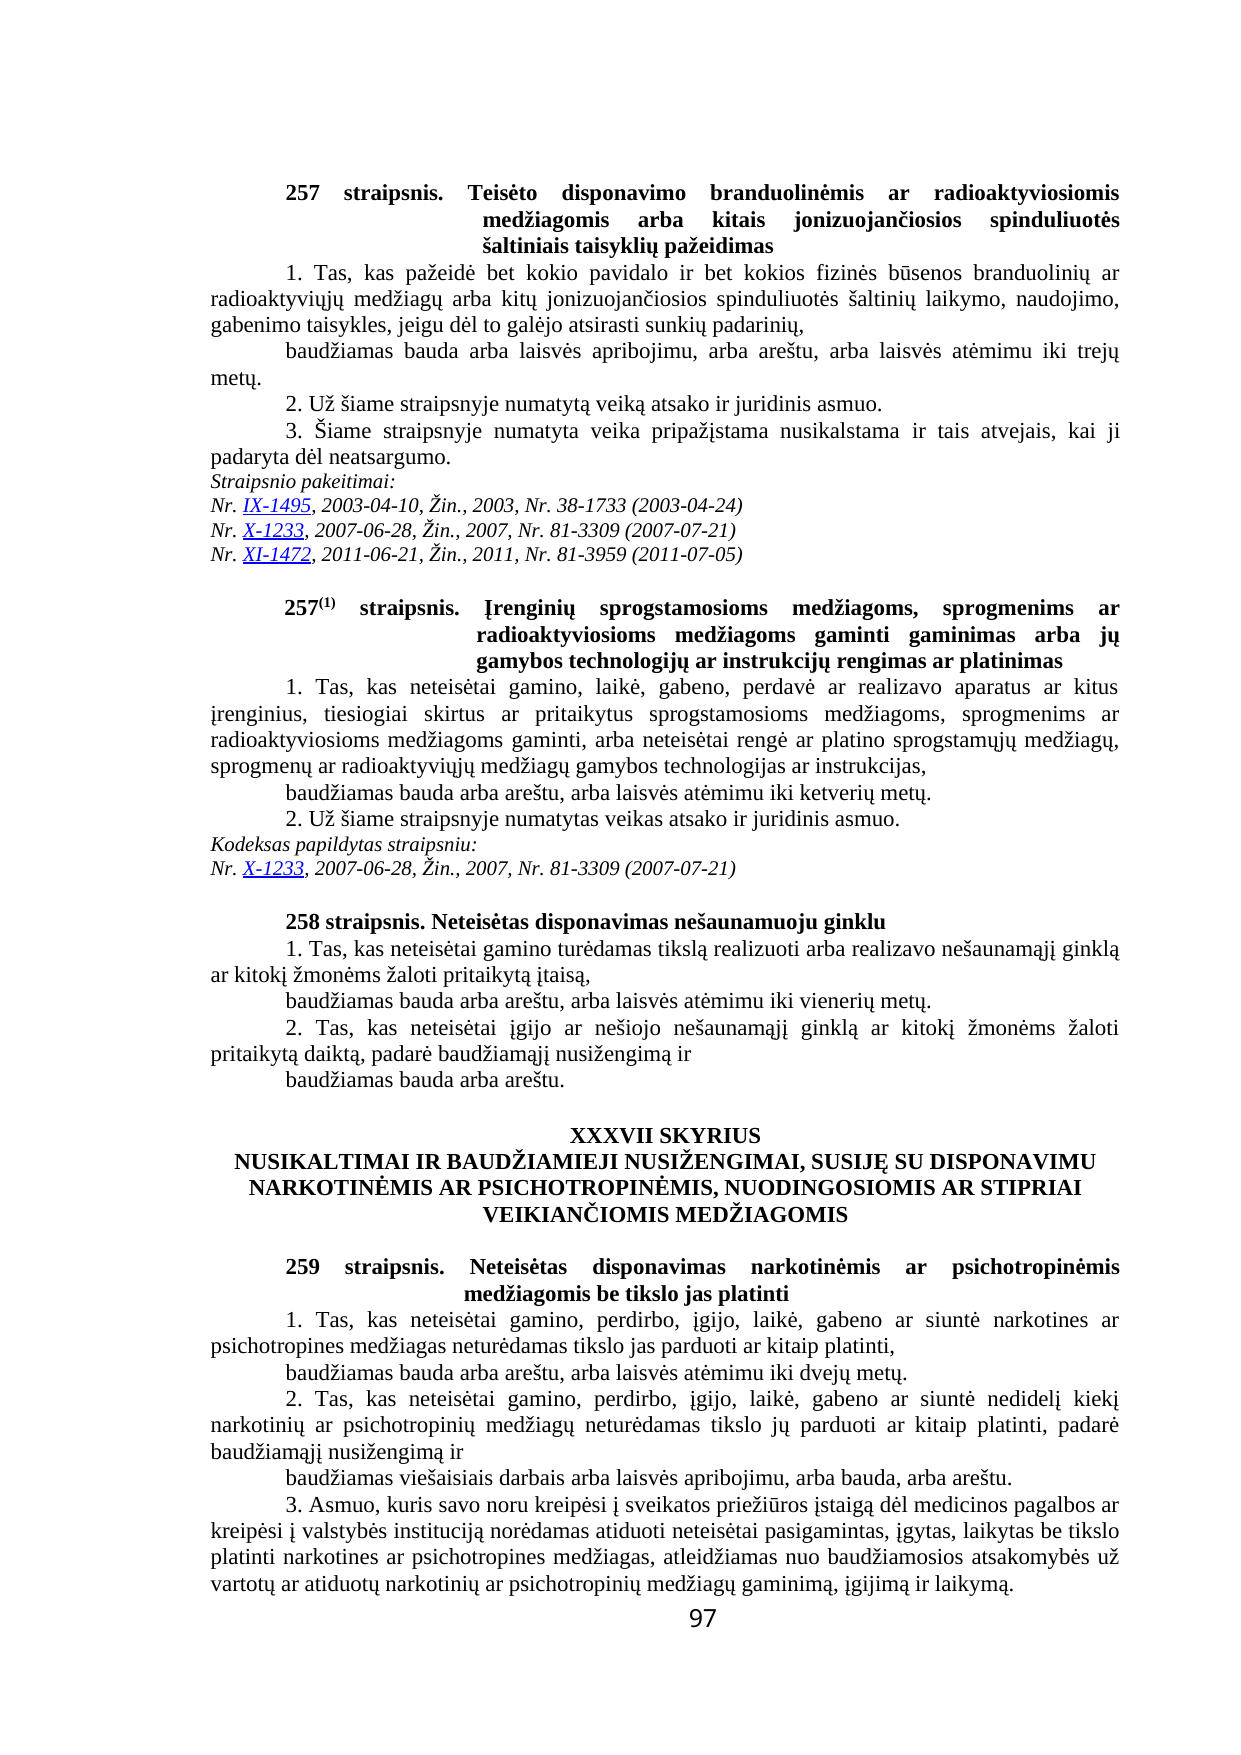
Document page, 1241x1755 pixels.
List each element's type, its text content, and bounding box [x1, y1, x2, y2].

text XXXVII SKYRIUS [210, 1122, 1120, 1148]
text baudžiamas bauda arba laisvės apribojimu, arba areštu, arba laisvės atėmimu iki trejų metų. [210, 338, 1120, 390]
text baudžiamas bauda arba areštu, arba laisvės atėmimu iki vienerių metų. [210, 987, 1120, 1014]
text baudžiamas bauda arba areštu, arba laisvės atėmimu iki dvejų metų. [210, 1359, 1120, 1385]
text 257(1) straipsnis. Įrenginių sprogstamosioms medžiagoms, sprogmenims ar radioaktyviosioms medžiagoms gaminti gaminimas arba jų gamybos technologijų ar instrukcijų rengimas ar platinimas [284, 594, 1120, 673]
text 1. Tas, kas neteisėtai gamino, perdirbo, įgijo, laikė, gabeno ar siuntė narkotines ar psichotropines medžiagas neturėdamas tikslo jas parduoti ar kitaip platinti, [210, 1306, 1120, 1359]
text baudžiamas bauda arba areštu. [210, 1067, 1120, 1093]
text 1. Tas, kas neteisėtai gamino, laikė, gabeno, perdavė ar realizavo aparatus ar kitus įrenginius, tiesiogiai skirtus ar pritaikytus sprogstamosioms medžiagoms, sprogmenims ar radioaktyviosioms medžiagoms gaminti, arba neteisėtai rengė ar platino sprogstamųjų medžiagų, sprogmenų ar radioaktyviųjų medžiagų gamybos technologijas ar instrukcijas, [210, 673, 1120, 779]
text Nr. X-1233, 2007-06-28, Žin., 2007, Nr. 81-3309 (2007-07-21) [210, 517, 1120, 542]
text 2. Tas, kas neteisėtai gamino, perdirbo, įgijo, laikė, gabeno ar siuntė nedidelį kiekį narkotinių ar psichotropinių medžiagų neturėdamas tikslo jų parduoti ar kitaip platinti, padarė baudžiamąjį nusižengimą ir [210, 1385, 1120, 1464]
text 1. Tas, kas pažeidė bet kokio pavidalo ir bet kokios fizinės būsenos branduolinių ar radioaktyviųjų medžiagų arba kitų jonizuojančiosios spinduliuotės šaltinių laikymo, naudojimo, gabenimo taisykles, jeigu dėl to galėjo atsirasti sunkių padarinių, [210, 258, 1120, 338]
text 257 straipsnis. Teisėto disponavimo branduolinėmis ar radioaktyviosiomis medžiagomis arba kitais jonizuojančiosios spinduliuotės šaltiniais taisyklių pažeidimas [285, 179, 1120, 258]
text 3. Šiame straipsnyje numatyta veika pripažįstama nusikalstama ir tais atvejais, kai ji padaryta dėl neatsargumo. [210, 417, 1120, 469]
text Nr. X-1233, 2007-06-28, Žin., 2007, Nr. 81-3309 (2007-07-21) [210, 856, 1120, 880]
text 3. Asmuo, kuris savo noru kreipėsi į sveikatos priežiūros įstaigą dėl medicinos pagalbos ar kreipėsi į valstybės instituciją norėdamas atiduoti neteisėtai pasigamintas, įgytas, laikytas be tikslo platinti narkotines ar psichotropines medžiagas, atleidžiamas nuo baudžiamosios atsakomybės už vartotų ar atiduotų narkotinių ar psichotropinių medžiagų gaminimą, įgijimą ir laikymą. [210, 1491, 1120, 1596]
text baudžiamas bauda arba areštu, arba laisvės atėmimu iki ketverių metų. [210, 779, 1120, 805]
text 2. Už šiame straipsnyje numatytą veiką atsako ir juridinis asmuo. [210, 390, 1120, 417]
text 2. Už šiame straipsnyje numatytas veikas atsako ir juridinis asmuo. [210, 805, 1120, 832]
text Nr. IX-1495, 2003-04-10, Žin., 2003, Nr. 38-1733 (2003-04-24) [210, 493, 1120, 517]
text 2. Tas, kas neteisėtai įgijo ar nešiojo nešaunamąjį ginklą ar kitokį žmonėms žaloti pritaikytą daiktą, padarė baudžiamąjį nusižengimą ir [210, 1014, 1120, 1067]
text 1. Tas, kas neteisėtai gamino turėdamas tikslą realizuoti arba realizavo nešaunamąjį ginklą ar kitokį žmonėms žaloti pritaikytą įtaisą, [210, 935, 1120, 987]
text 259 straipsnis. Neteisėtas disponavimas narkotinėmis ar psichotropinėmis medžiagomis be tikslo jas platinti [285, 1253, 1120, 1306]
text 258 straipsnis. Neteisėtas disponavimas nešaunamuoju ginklu [210, 908, 1120, 935]
text Nr. XI-1472, 2011-06-21, Žin., 2011, Nr. 81-3959 (2011-07-05) [210, 542, 1120, 566]
text Kodeksas papildytas straipsniu: [210, 832, 1120, 856]
text baudžiamas viešaisiais darbais arba laisvės apribojimu, arba bauda, arba areštu. [210, 1464, 1120, 1491]
text NUSIKALTIMAI IR BAUDŽIAMIEJI NUSIŽENGIMAI, SUSIJĘ SU DISPONAVIMU NARKOTINĖMIS AR PSICHOTROPINĖMIS, NUODINGOSIOMIS AR STIPRIAI VEIKIANČIOMIS MEDŽIAGOMIS [210, 1148, 1120, 1227]
text Straipsnio pakeitimai: [210, 469, 1120, 493]
